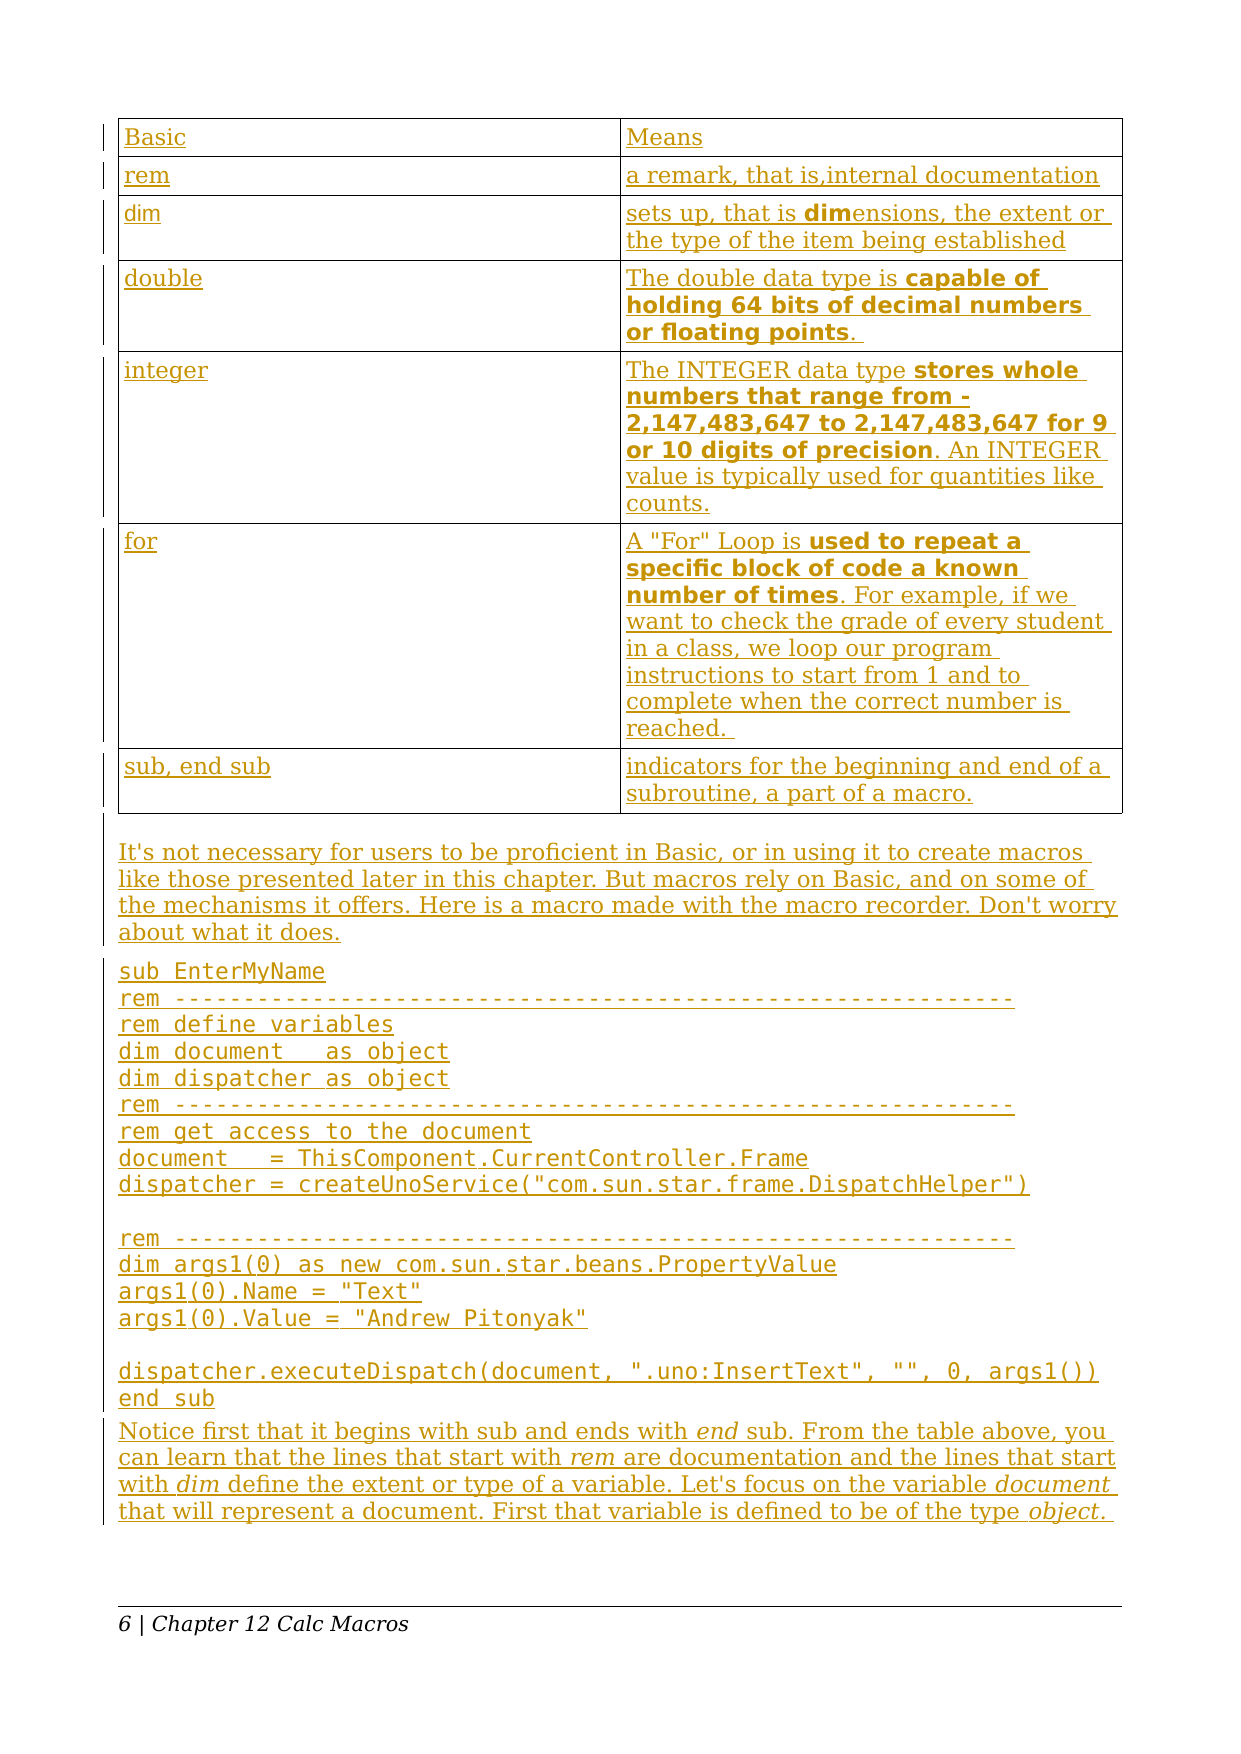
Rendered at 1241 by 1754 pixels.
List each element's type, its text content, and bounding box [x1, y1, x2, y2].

table_cell double [119, 261, 620, 351]
text It's not necessary for users to be proficient in Basic, or in using it to create macros like those presented later in this chapter. But macros rely on Basic, and on some of the mechanisms it offers. Here is a macro made with the macro recorder. Don't worry about what it does. [118, 839, 1122, 946]
text dim document as object [118, 1038, 1122, 1065]
table_cell The double data type is capable of holding 64 bits of decimal numbers or floating points. [621, 261, 1122, 351]
table_cell indicators for the beginning and end of a subroutine, a part of a macro. [621, 749, 1122, 812]
table_cell a remark, that is,internal documentation [621, 157, 1122, 194]
text rem ------------------------------------------------------------- [118, 1092, 1122, 1118]
table_cell A "For" Loop is used to repeat a specific block of code a known number of times. For example, if we want to check the grade of every student in a class, we loop our program instructions to start from 1 and to complete when the correct number is reached. [621, 524, 1122, 747]
text end sub [118, 1385, 1122, 1412]
text args1(0).Value = "Andrew Pitonyak" [118, 1305, 1122, 1332]
table_cell rem [119, 157, 620, 194]
table_cell dim [119, 196, 620, 259]
text dispatcher.executeDispatch(document, ".uno:InsertText", "", 0, args1()) [118, 1358, 1134, 1385]
text dispatcher = createUnoService("com.sun.star.frame.DispatchHelper") [118, 1172, 1122, 1198]
text rem ------------------------------------------------------------- [118, 1225, 1122, 1252]
text dim args1(0) as new com.sun.star.beans.PropertyValue [118, 1252, 1122, 1278]
table_cell for [119, 524, 620, 747]
text Notice first that it begins with sub and ends with end sub. From the table above, you can learn that the lines that start with rem are documentation and the lines that start with dim define the extent or type of a variable. Let's focus on the variable document that will represent a document. First that variable is defined to be of the type object. [118, 1418, 1122, 1524]
text dim dispatcher as object [118, 1065, 1122, 1092]
table_cell sets up, that is dimensions, the extent or the type of the item being established [621, 196, 1122, 259]
table_cell integer [119, 352, 620, 523]
text sub EnterMyName [118, 958, 1122, 985]
text rem ------------------------------------------------------------- [118, 985, 1122, 1012]
table_header Means [621, 119, 1122, 156]
text document = ThisComponent.CurrentController.Frame [118, 1145, 1122, 1172]
text rem get access to the document [118, 1118, 1122, 1145]
text args1(0).Name = "Text" [118, 1278, 1122, 1305]
table_header Basic [119, 119, 620, 156]
table_cell The INTEGER data type stores whole numbers that range from -2,147,483,647 to 2,147,483,647 for 9 or 10 digits of precision. An INTEGER value is typically used for quantities like counts. [621, 352, 1122, 523]
table_cell sub, end sub [119, 749, 620, 812]
text rem define variables [118, 1012, 1122, 1038]
